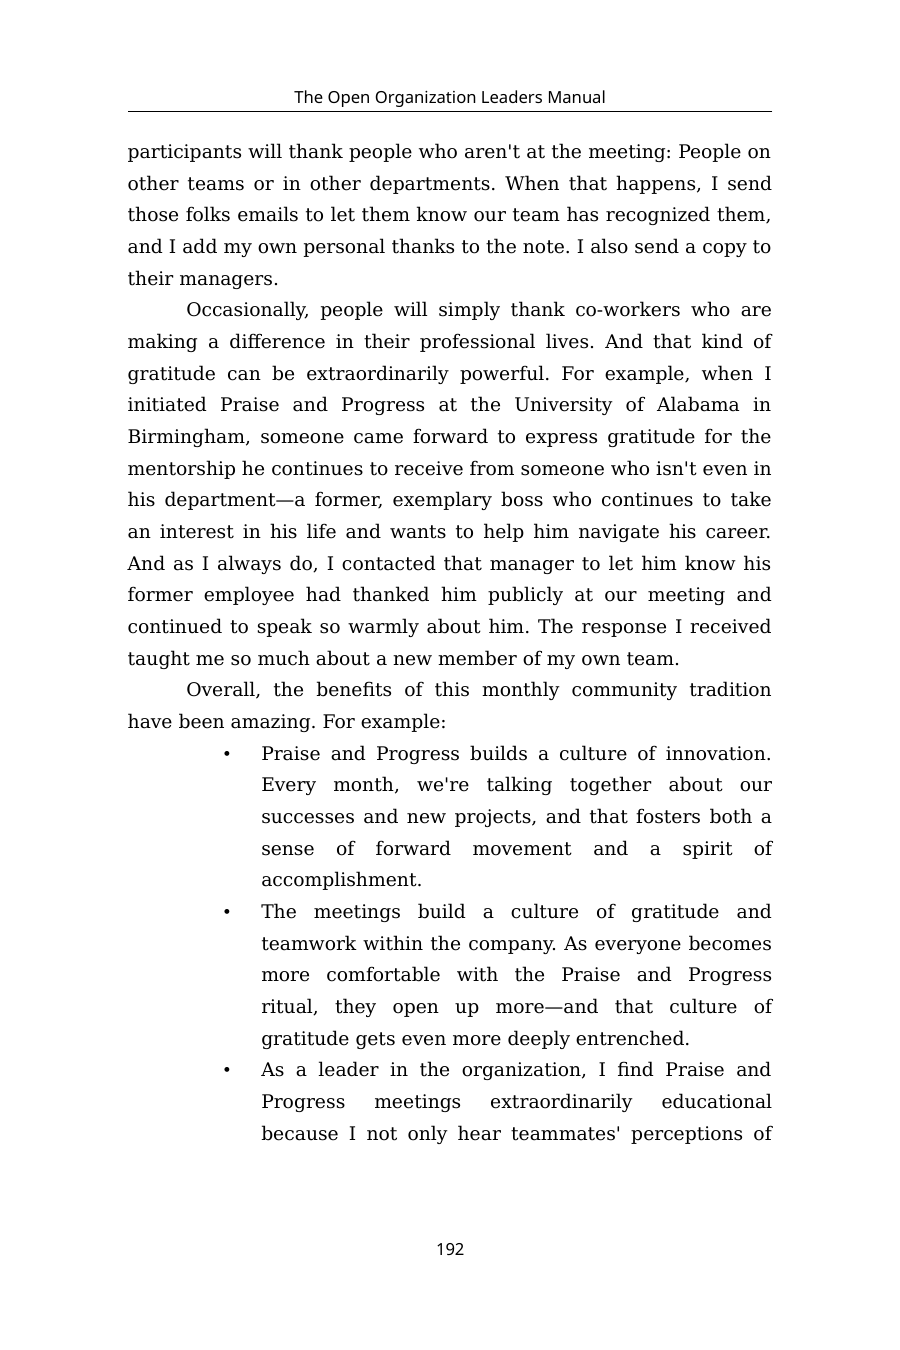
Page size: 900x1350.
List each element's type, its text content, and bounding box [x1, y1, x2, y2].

text participants will thank people who aren't at the meeting: People on other teams or in other departments. When that happens, I send those folks emails to let them know our team has recognized them, and I add my own personal thanks to the note. I also send a copy to their managers. [127, 141, 772, 289]
text Occasionally, people will simply thank co-workers who are making a difference in their professional lives. And that kind of gratitude can be extraordinarily powerful. For example, when I initiated Praise and Progress at the University of Alabama in Birmingham, someone came forward to express gratitude for the mentorship he continues to receive from someone who isn't even in his department—a former, exemplary boss who continues to take an interest in his life and wants to help him navigate his career. And as I always do, I contacted that manager to let him know his former employee had thanked him publicly at our meeting and continued to speak so warmly about him. The response I received taught me so much about a new member of my own team. [127, 299, 772, 669]
list Praise and Progress builds a culture of innovation. Every month, we're talking together about our successes and new projects, and that fosters both a sense of forward movement and a spirit of accomplishment. [223, 743, 772, 891]
text Overall, the benefits of this monthly community tradition have been amazing. For example: [127, 679, 772, 733]
list As a leader in the organization, I find Praise and Progress meetings extraordinarily educational because I not only hear teammates' perceptions of [223, 1059, 772, 1144]
list The meetings build a culture of gratitude and teamwork within the company. As everyone becomes more comfortable with the Praise and Progress ritual, they open up more—and that culture of gratitude gets even more deeply entrenched. [223, 901, 772, 1049]
